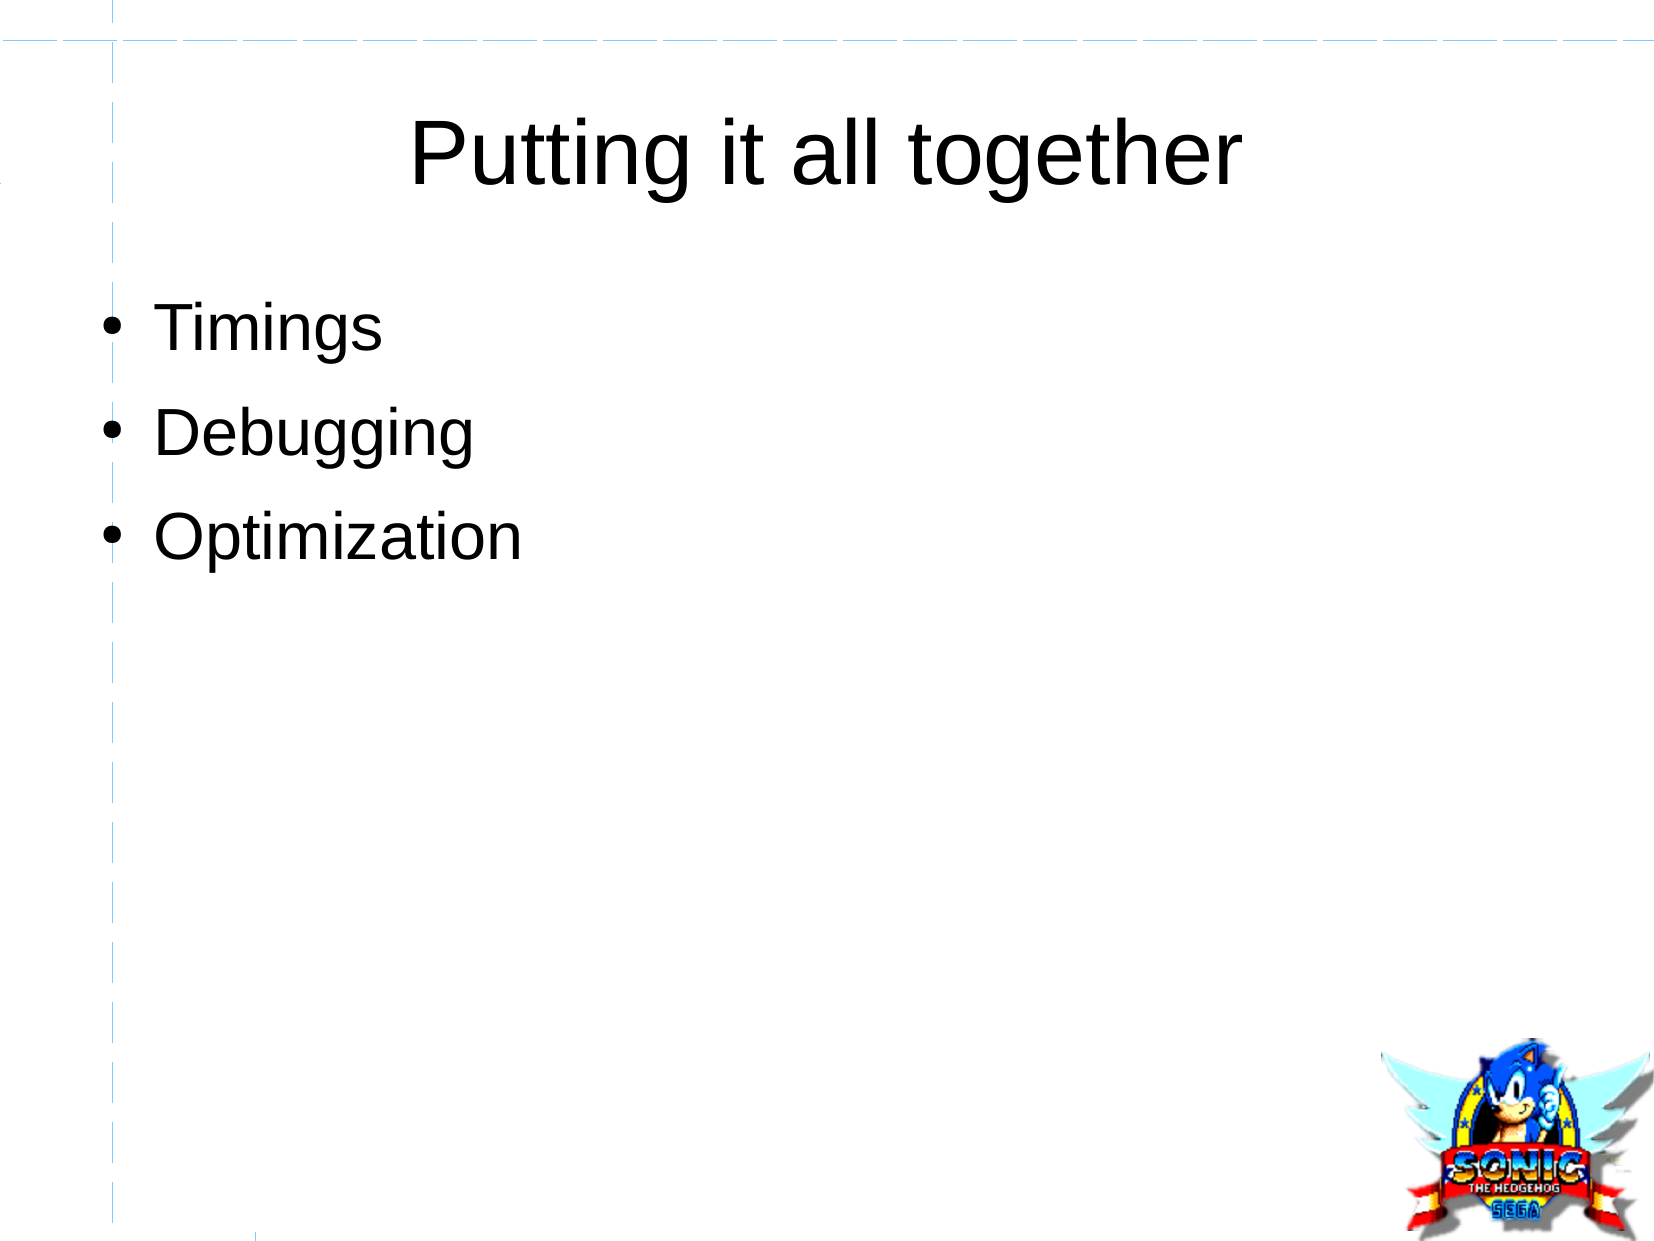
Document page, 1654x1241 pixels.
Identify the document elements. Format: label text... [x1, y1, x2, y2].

title Putting it all together [82, 49, 1571, 257]
list Timings Debugging Optimization [82, 290, 1538, 1010]
picture [1381, 1038, 1650, 1231]
